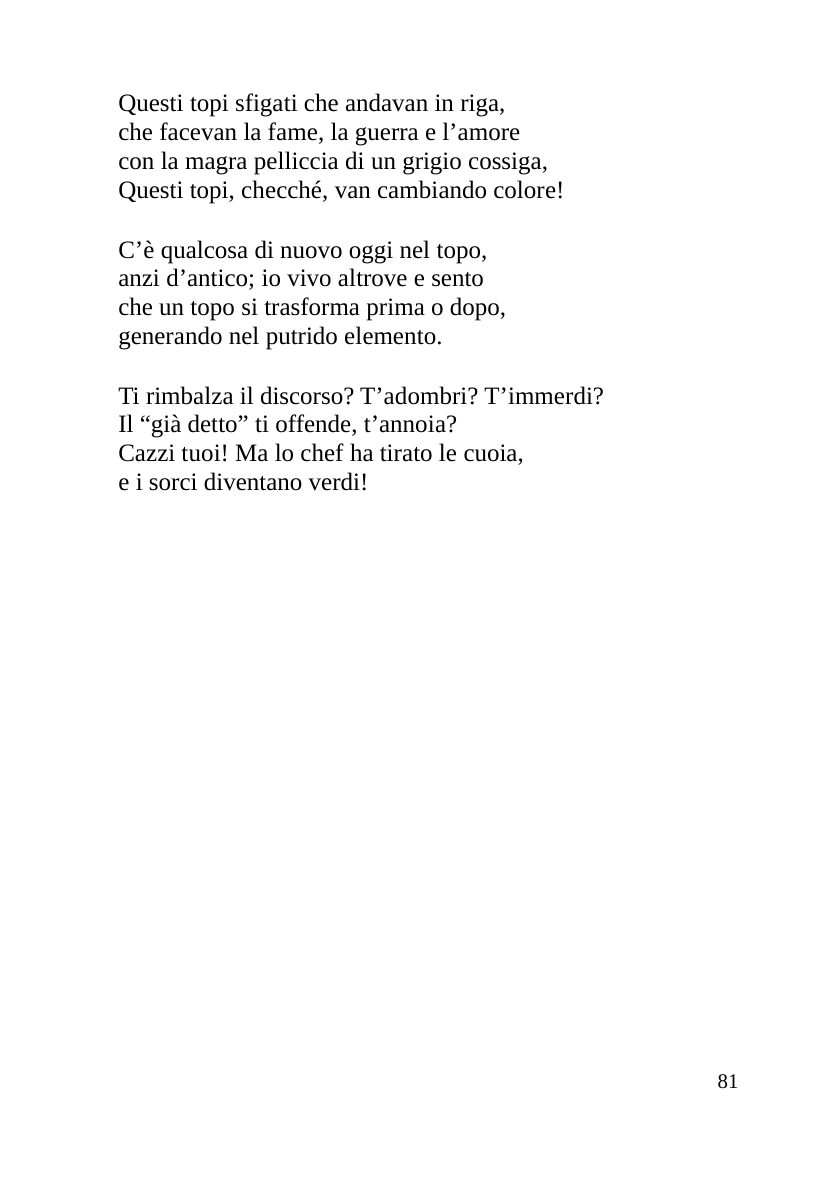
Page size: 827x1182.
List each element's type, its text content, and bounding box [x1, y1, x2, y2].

text generando nel putrido elemento. [118, 321, 738, 350]
text Il “già detto” ti offende, t’annoia? [118, 409, 738, 438]
text che un topo si trasforma prima o dopo, [118, 292, 738, 321]
text Questi topi sfigati che andavan in riga, [118, 88, 738, 117]
text Ti rimbalza il discorso? T’adombri? T’immerdi? [118, 381, 738, 409]
text che facevan la fame, la guerra e l’amore [118, 117, 738, 146]
text Cazzi tuoi! Ma lo chef ha tirato le cuoia, [118, 438, 738, 467]
text con la magra pelliccia di un grigio cossiga, [118, 146, 738, 175]
text Questi topi, checché, van cambiando colore! [118, 175, 738, 203]
text C’è qualcosa di nuovo oggi nel topo, [118, 235, 738, 263]
text e i sorci diventano verdi! [118, 467, 738, 496]
text anzi d’antico; io vivo altrove e sento [118, 263, 738, 292]
